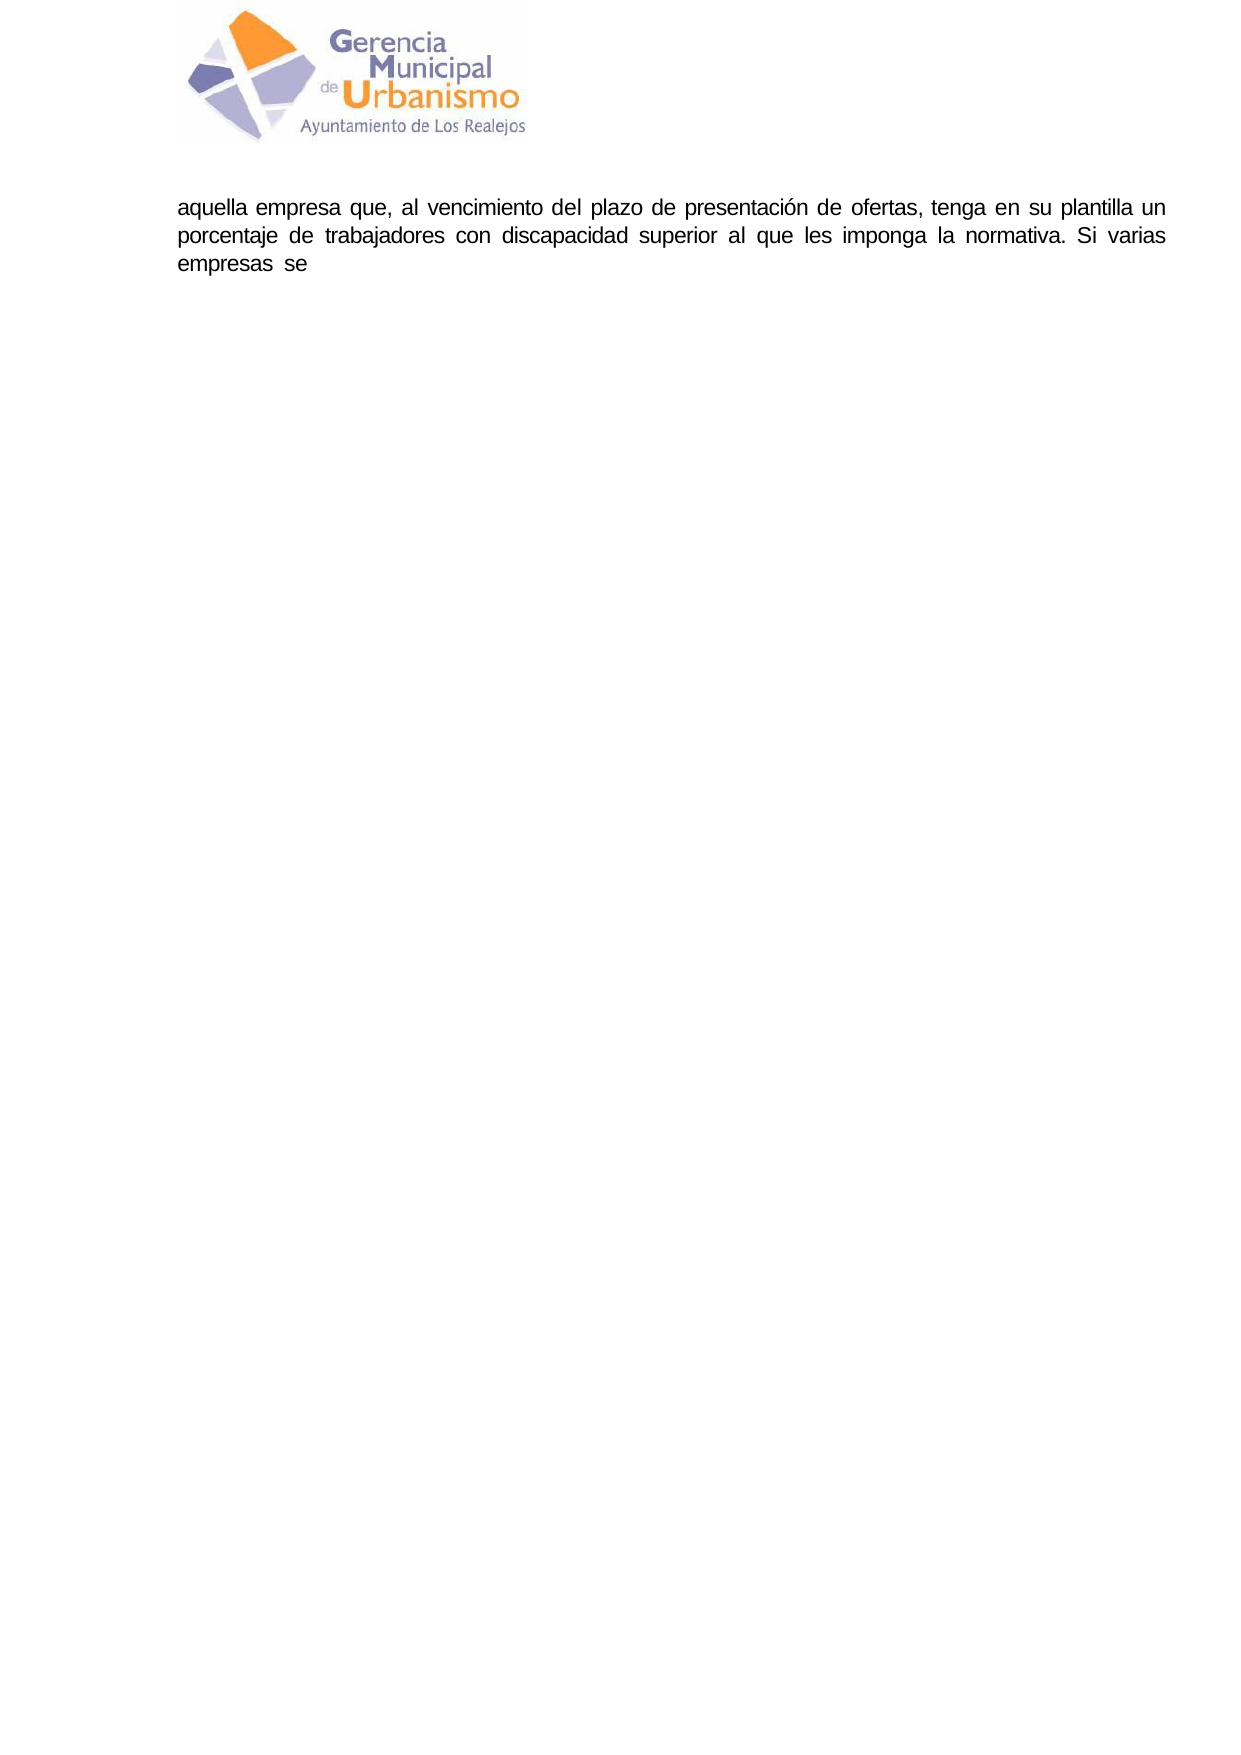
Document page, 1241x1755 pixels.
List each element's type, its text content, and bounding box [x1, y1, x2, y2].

text aquella empresa que, al vencimiento del plazo de presentación de ofertas, tenga en su plantilla un porcentaje de trabajadores con discapacidad superior al que les imponga la normativa. Si varias empresas se [177, 194, 1167, 277]
